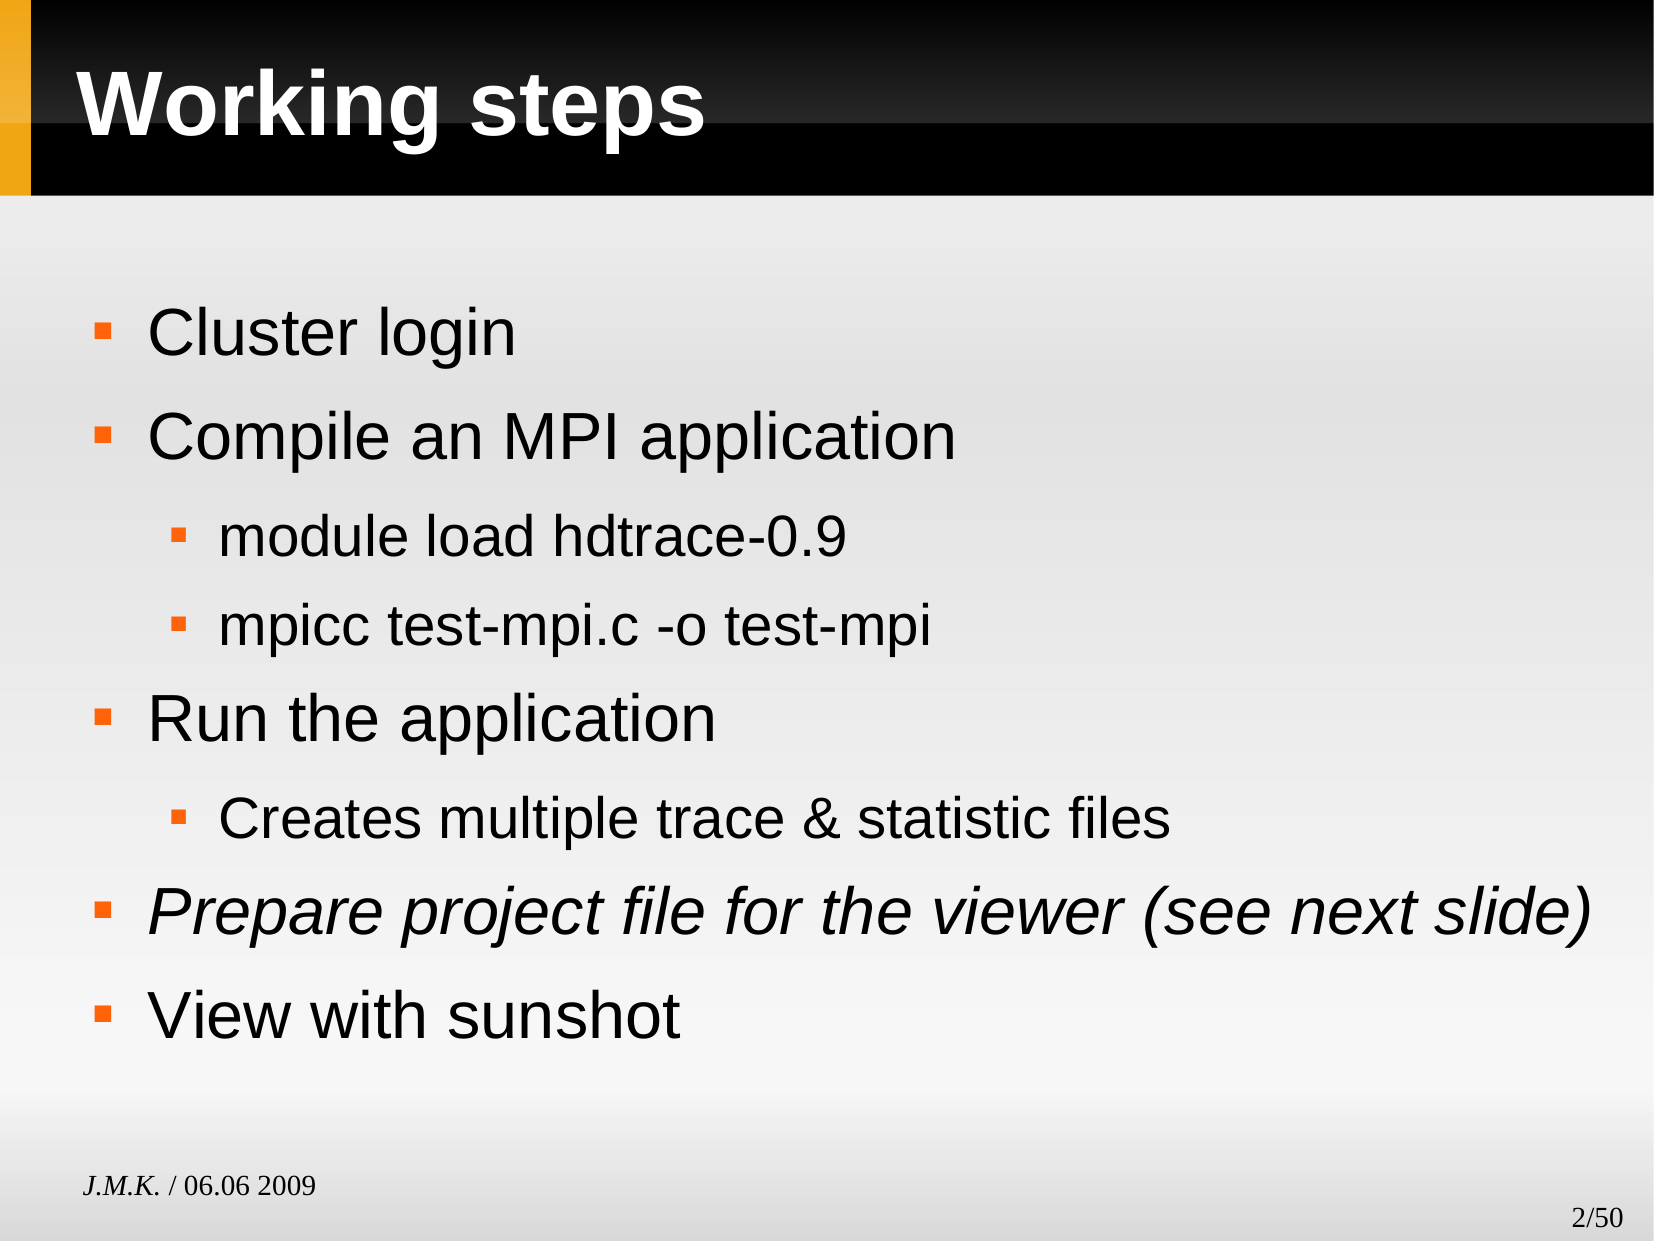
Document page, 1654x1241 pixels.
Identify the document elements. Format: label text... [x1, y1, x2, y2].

picture [0, 0, 1654, 1241]
title Working steps [76, 0, 1565, 208]
list Cluster login Compile an MPI application module load hdtrace-0.9 mpicc test-mpi.c -o test-mpi Run the application Creates multiple trace & statistic files Prepare project file for the viewer (see next slide) View with sunshot [76, 295, 1654, 1241]
